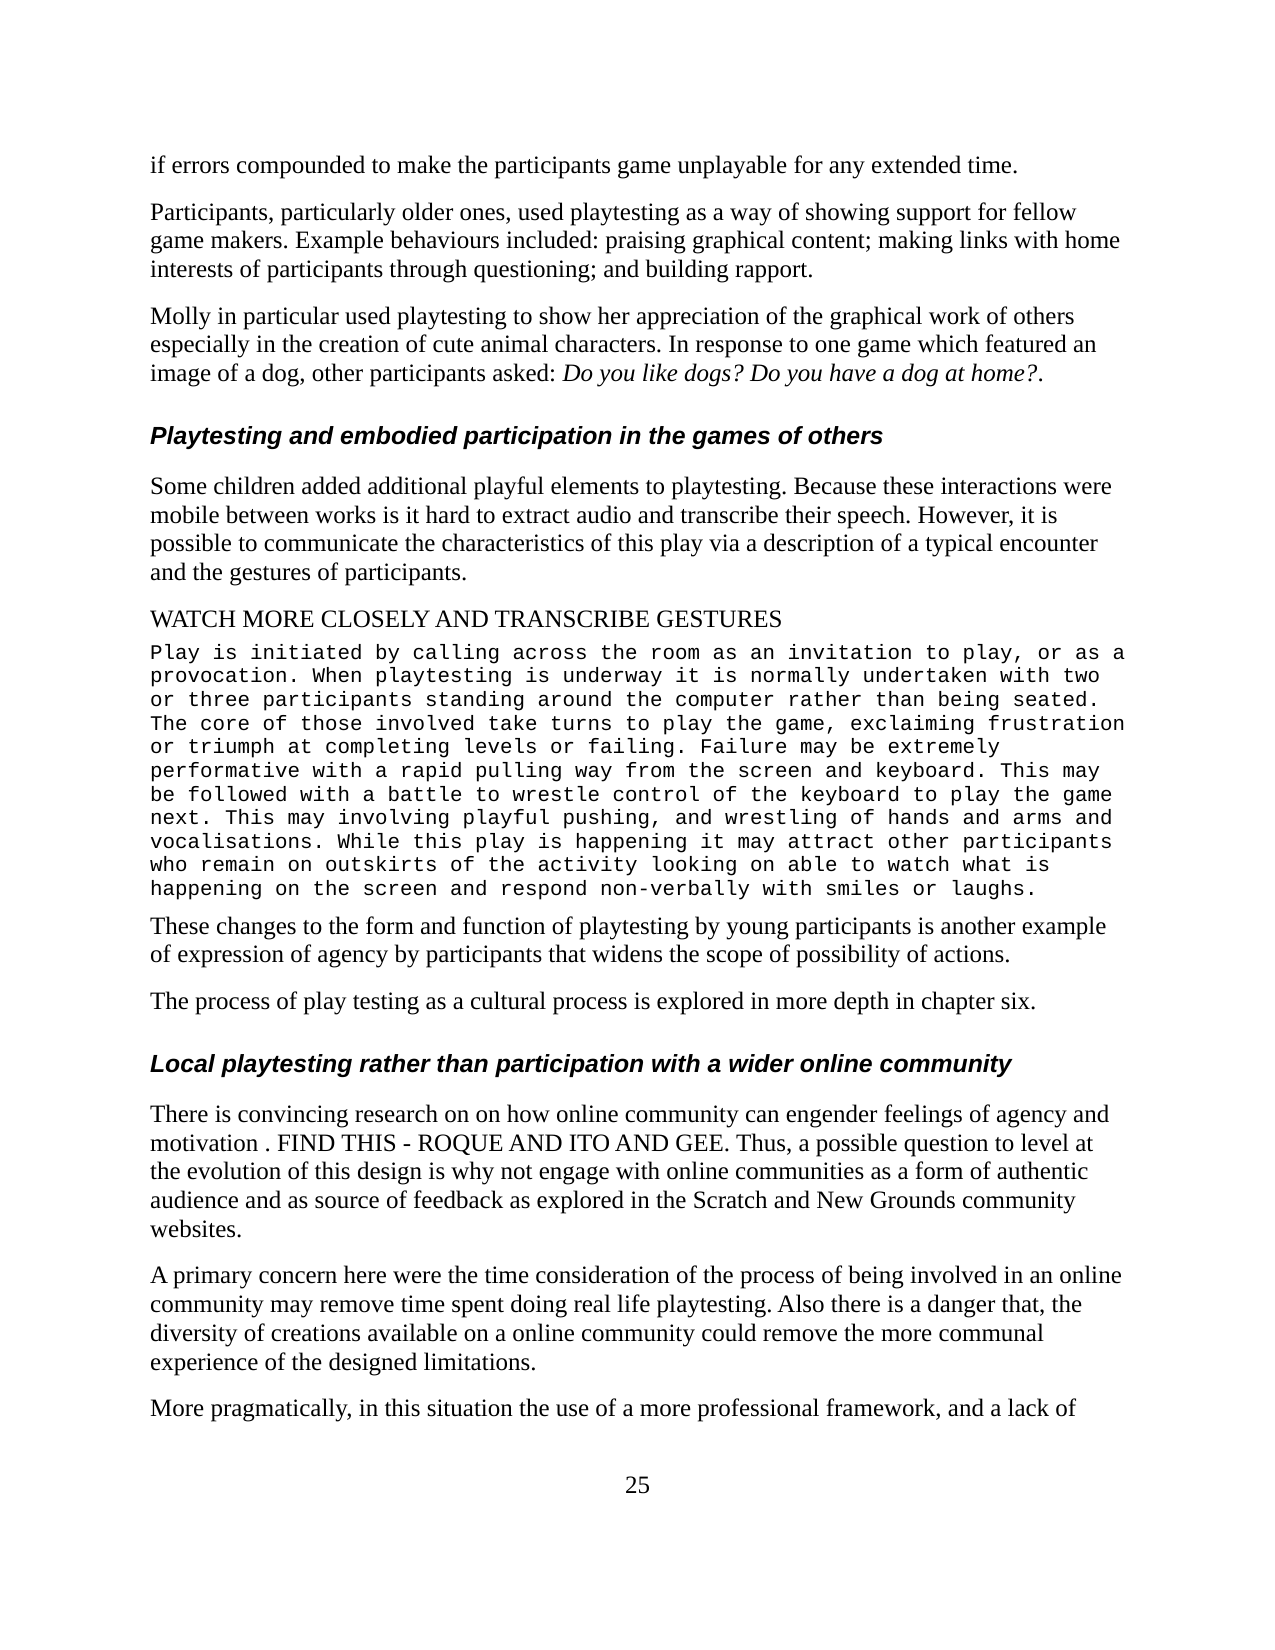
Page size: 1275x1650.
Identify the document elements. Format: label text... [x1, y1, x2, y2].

subtitle Playtesting and embodied participation in the games of others [150, 421, 1125, 449]
text Play is initiated by calling across the room as an invitation to play, or as a provocation. When playtesting is underway it is normally undertaken with two or three participants standing around the computer rather than being seated. The core of those involved take turns to play the game, exclaiming frustration or triumph at completing levels or failing. Failure may be extremely performative with a rapid pulling way from the screen and keyboard. This may be followed with a battle to wrestle control of the keyboard to play the game next. This may involving playful pushing, and wrestling of hands and arms and vocalisations. While this play is happening it may attract other participants who remain on outskirts of the activity looking on able to watch what is happening on the screen and respond non-verbally with smiles or laughs. [150, 642, 1125, 902]
text Some children added additional playful elements to playtesting. Because these interactions were mobile between works is it hard to extract audio and transcribe their speech. However, it is possible to communicate the characteristics of this play via a description of a typical encounter and the gestures of participants. [150, 471, 1125, 586]
text WATCH MORE CLOSELY AND TRANSCRIBE GESTURES [150, 604, 1125, 633]
text Molly in particular used playtesting to show her appreciation of the graphical work of others especially in the creation of cute animal characters. In response to one game which featured an image of a dog, other participants asked: Do you like dogs? Do you have a dog at home?. [150, 301, 1125, 387]
subtitle Local playtesting rather than participation with a wider online community [150, 1049, 1125, 1077]
text if errors compounded to make the participants game unplayable for any extended time. [150, 150, 1125, 179]
text Participants, particularly older ones, used playtesting as a way of showing support for fellow game makers. Example behaviours included: praising graphical content; making links with home interests of participants through questioning; and building rapport. [150, 197, 1125, 283]
text More pragmatically, in this situation the use of a more professional framework, and a lack of [150, 1393, 1125, 1422]
text A primary concern here were the time consideration of the process of being involved in an online community may remove time spent doing real life playtesting. Also there is a danger that, the diversity of creations available on a online community could remove the more communal experience of the designed limitations. [150, 1261, 1125, 1376]
text There is convincing research on on how online community can engender feelings of agency and motivation . FIND THIS - ROQUE AND ITO AND GEE. Thus, a possible question to level at the evolution of this design is why not engage with online communities as a form of authentic audience and as source of feedback as explored in the Scratch and New Grounds community websites. [150, 1099, 1125, 1243]
text These changes to the form and function of playtesting by young participants is another example of expression of agency by participants that widens the scope of possibility of actions. [150, 911, 1125, 968]
text The process of play testing as a cultural process is explored in more depth in chapter six. [150, 986, 1125, 1015]
